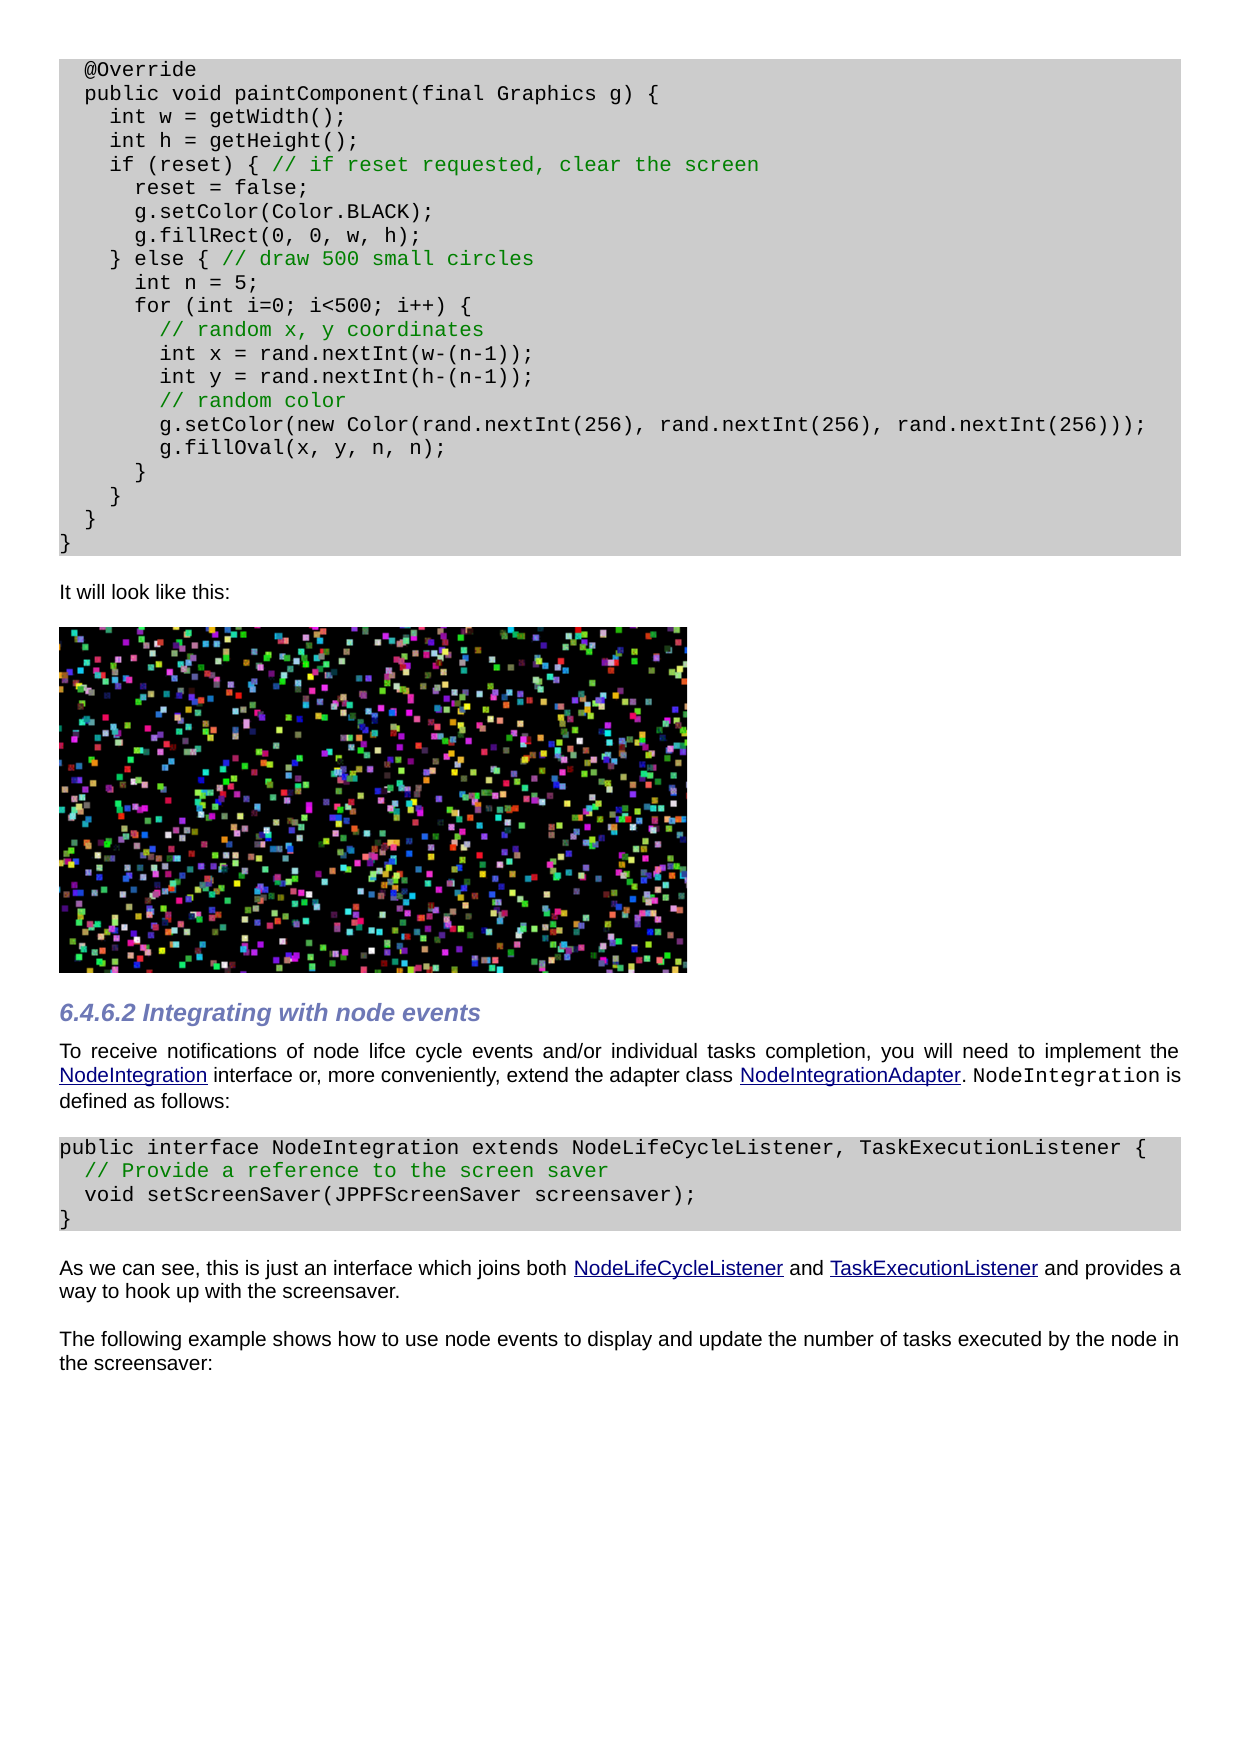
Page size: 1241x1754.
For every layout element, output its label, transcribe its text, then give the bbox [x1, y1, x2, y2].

text As we can see, this is just an interface which joins both NodeLifeCycleListener and TaskExecutionListener and provides a way to hook up with the screensaver. [59, 1255, 1181, 1303]
text public interface NodeIntegration extends NodeLifeCycleListener, TaskExecutionListener { [59, 1137, 1181, 1160]
text } [59, 508, 1181, 532]
text To receive notifications of node lifce cycle events and/or individual tasks completion, you will need to implement the NodeIntegration interface or, more conveniently, extend the adapter class NodeIntegrationAdapter. NodeIntegration is defined as follows: [59, 1039, 1181, 1113]
text // random color [59, 390, 1181, 414]
text } else { // draw 500 small circles [59, 248, 1181, 272]
text int h = getHeight(); [59, 130, 1181, 154]
text g.fillRect(0, 0, w, h); [59, 224, 1181, 248]
text for (int i=0; i<500; i++) { [59, 296, 1181, 319]
text } [59, 532, 1181, 556]
text The following example shows how to use node events to display and update the number of tasks executed by the node in the screensaver: [59, 1327, 1181, 1375]
text g.setColor(new Color(rand.nextInt(256), rand.nextInt(256), rand.nextInt(256))); [59, 414, 1181, 437]
text @Override [59, 59, 1181, 83]
text g.fillOval(x, y, n, n); [59, 437, 1181, 461]
text int x = rand.nextInt(w-(n-1)); [59, 343, 1181, 366]
text public void paintComponent(final Graphics g) { [59, 83, 1181, 106]
text // Provide a reference to the screen saver [59, 1160, 1181, 1184]
text int w = getWidth(); [59, 106, 1181, 130]
text } [59, 1208, 1181, 1231]
text void setScreenSaver(JPPFScreenSaver screensaver); [59, 1184, 1181, 1208]
text reset = false; [59, 177, 1181, 201]
text int n = 5; [59, 272, 1181, 296]
text It will look like this: [59, 579, 1181, 603]
text int y = rand.nextInt(h-(n-1)); [59, 366, 1181, 390]
picture [59, 627, 688, 973]
text } [59, 461, 1181, 485]
text // random x, y coordinates [59, 319, 1181, 343]
text } [59, 485, 1181, 508]
subtitle Integrating with node events [59, 998, 1181, 1027]
text if (reset) { // if reset requested, clear the screen [59, 154, 1181, 177]
text g.setColor(Color.BLACK); [59, 201, 1181, 224]
